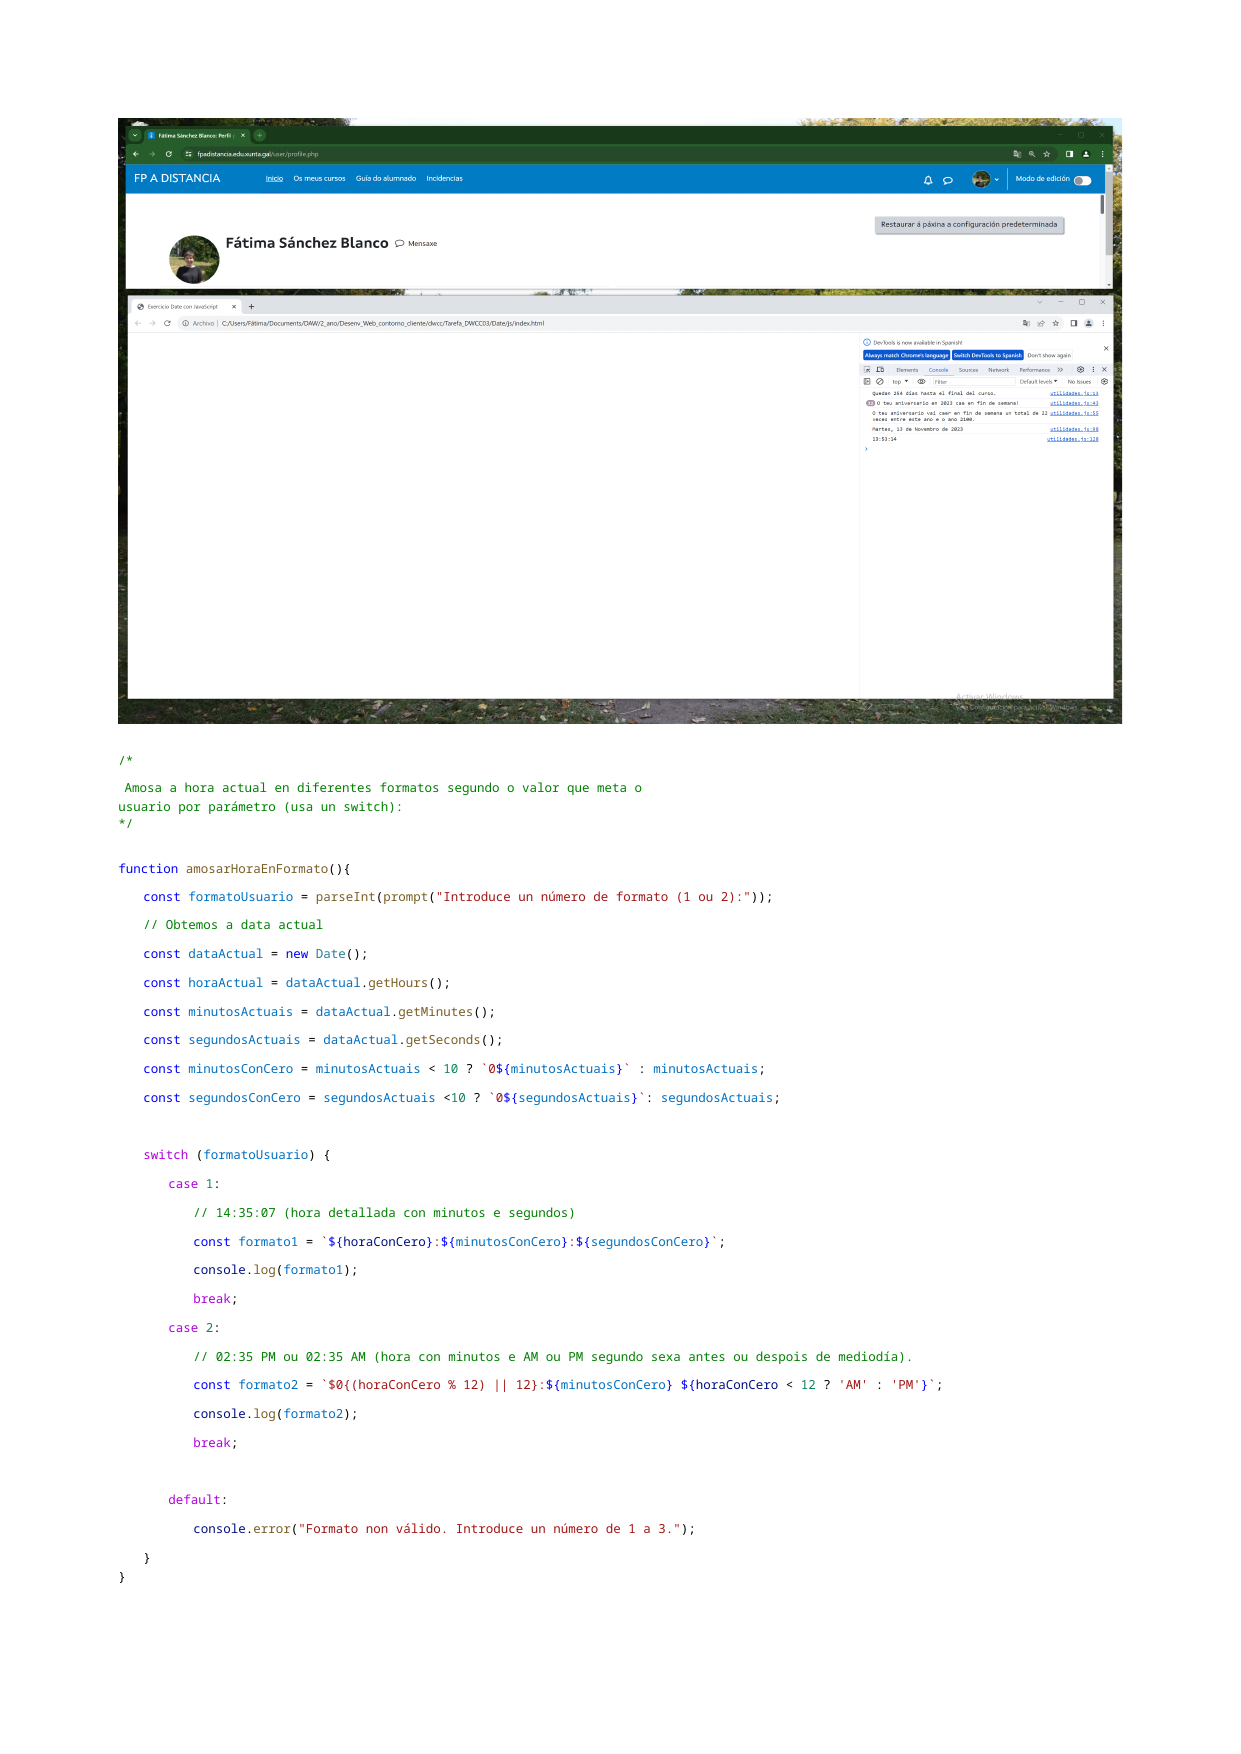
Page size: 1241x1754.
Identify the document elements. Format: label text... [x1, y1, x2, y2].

text const segundosActuais = dataActual.getSeconds(); [118, 1021, 1122, 1050]
text break; [118, 1424, 1122, 1453]
text default: [118, 1481, 1122, 1510]
text } [118, 1568, 1122, 1585]
text switch (formatoUsuario) { [118, 1136, 1122, 1165]
text const formatoUsuario = parseInt(prompt("Introduce un número de formato (1 ou 2):")); [118, 878, 1122, 906]
text } [118, 1539, 1122, 1568]
text // 02:35 PM ou 02:35 AM (hora con minutos e AM ou PM segundo sexa antes ou despois de mediodía). [118, 1338, 1122, 1366]
text case 2: [118, 1309, 1122, 1338]
text usuario por parámetro (usa un switch): [118, 798, 1122, 815]
text /* [118, 752, 1122, 769]
text const formato1 = `${horaConCero}:${minutosConCero}:${segundosConCero}`; [118, 1223, 1122, 1251]
text const minutosActuais = dataActual.getMinutes(); [118, 993, 1122, 1021]
text console.log(formato2); [118, 1395, 1122, 1424]
text // 14:35:07 (hora detallada con minutos e segundos) [118, 1194, 1122, 1223]
text function amosarHoraEnFormato(){ [118, 861, 1122, 878]
text const formato2 = `$0{(horaConCero % 12) || 12}:${minutosConCero} ${horaConCero < 12 ? 'AM' : 'PM'}`; [118, 1366, 1122, 1395]
text // Obtemos a data actual [118, 906, 1122, 935]
text const minutosConCero = minutosActuais < 10 ? `0${minutosActuais}` : minutosActuais; [118, 1050, 1122, 1079]
text console.error("Formato non válido. Introduce un número de 1 a 3."); [118, 1510, 1122, 1539]
picture [118, 118, 1123, 724]
text case 1: [118, 1165, 1122, 1194]
text Amosa a hora actual en diferentes formatos segundo o valor que meta o [118, 769, 1122, 798]
text break; [118, 1280, 1122, 1309]
text const segundosConCero = segundosActuais <10 ? `0${segundosActuais}`: segundosActuais; [118, 1079, 1122, 1108]
text */ [118, 815, 1122, 832]
text console.log(formato1); [118, 1251, 1122, 1280]
text const dataActual = new Date(); [118, 935, 1122, 964]
text const horaActual = dataActual.getHours(); [118, 964, 1122, 993]
